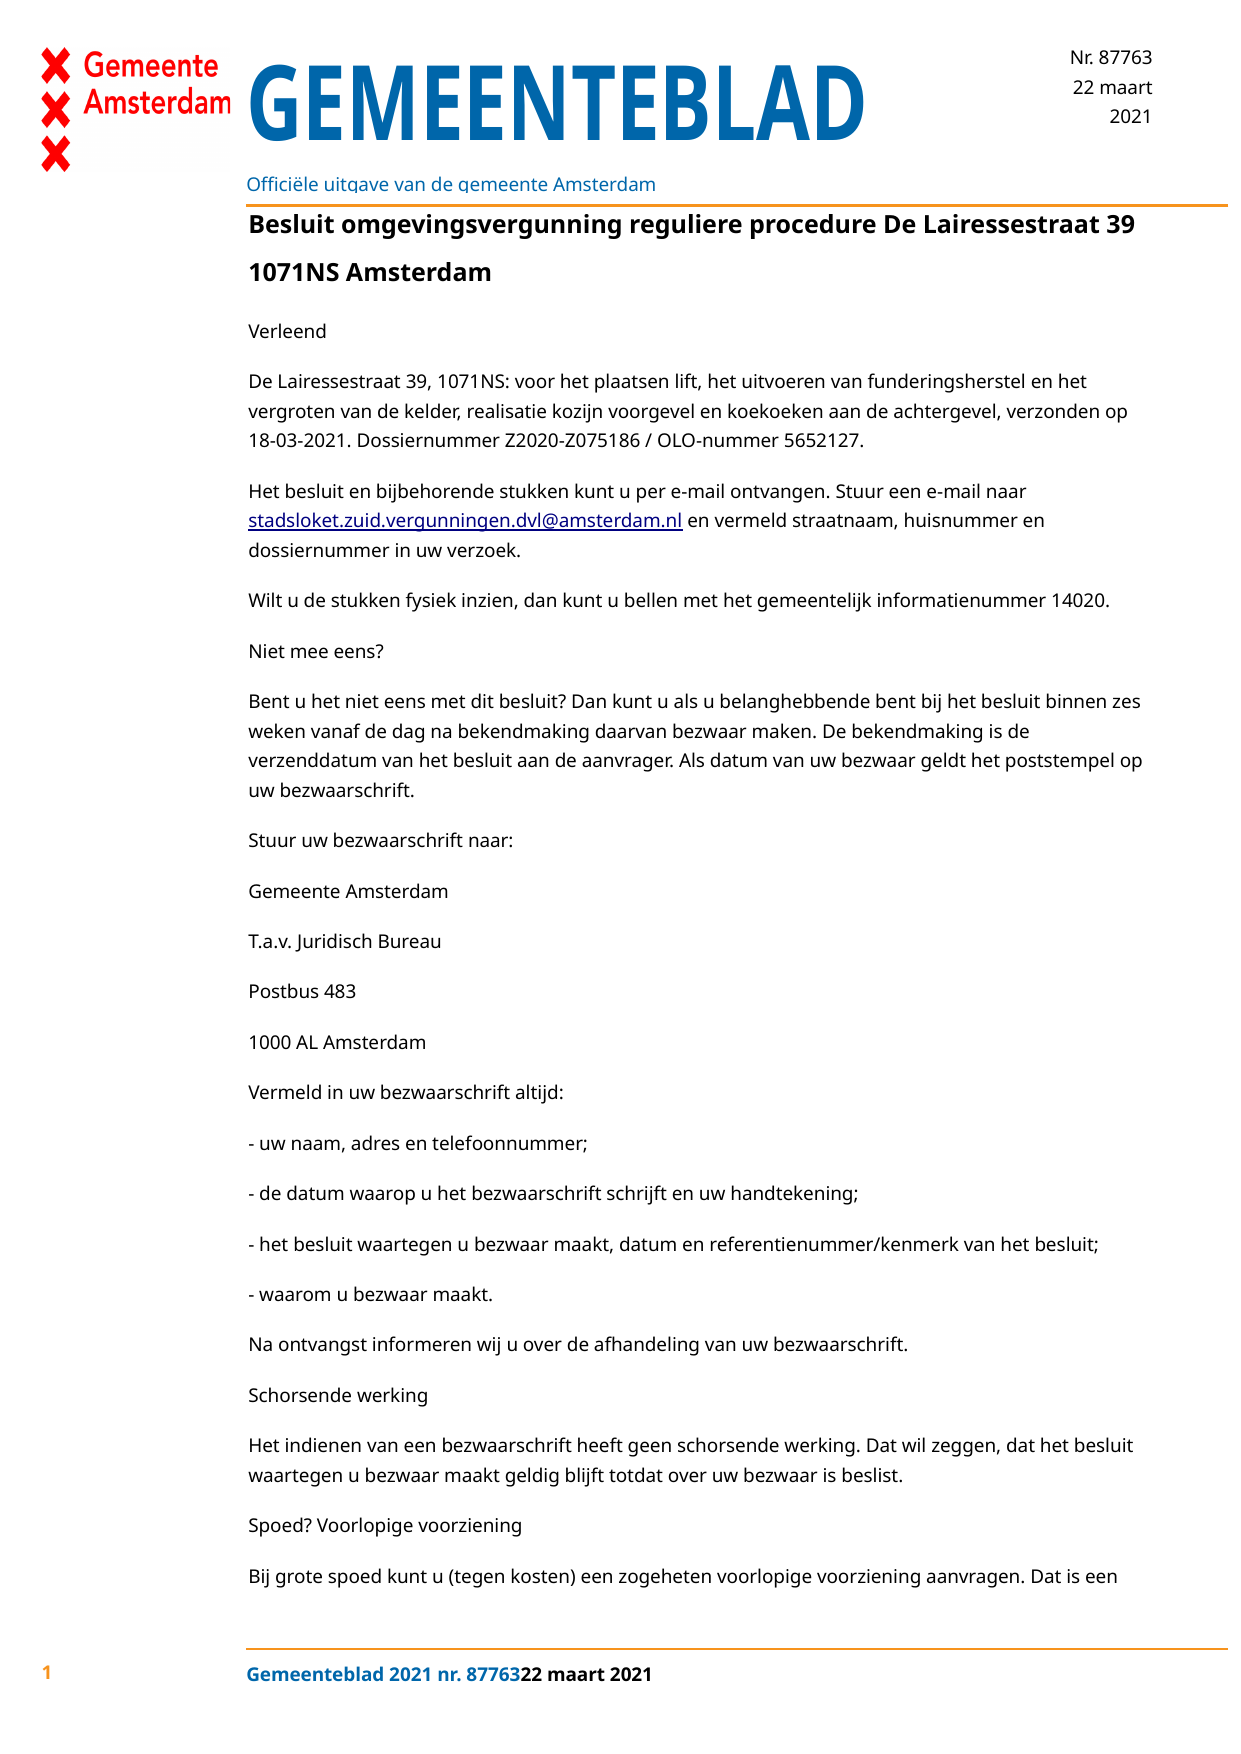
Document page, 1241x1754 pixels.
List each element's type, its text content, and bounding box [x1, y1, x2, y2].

text - de datum waarop u het bezwaarschrift schrijft en uw handtekening; [248, 1180, 1152, 1206]
text Het besluit en bijbehorende stukken kunt u per e-mail ontvangen. Stuur een e-mail naar stadsloket.zuid.vergunningen.dvl@amsterdam.nl en vermeld straatnaam, huisnummer en dossiernummer in uw verzoek. [248, 478, 1152, 563]
text De Lairessestraat 39, 1071NS: voor het plaatsen lift, het uitvoeren van funderingsherstel en het vergroten van de kelder, realisatie kozijn voorgevel en koekoeken aan de achtergevel, verzonden op 18-03-2021. Dossiernummer Z2020-Z075186 / OLO-nummer 5652127. [248, 368, 1152, 453]
text 1000 AL Amsterdam [248, 1029, 1152, 1055]
text Stuur uw bezwaarschrift naar: [248, 827, 1152, 853]
text Postbus 483 [248, 979, 1152, 1004]
text Na ontvangst informeren wij u over de afhandeling van uw bezwaarschrift. [248, 1332, 1152, 1357]
text Spoed? Voorlopige voorziening [248, 1512, 1152, 1538]
text T.a.v. Juridisch Bureau [248, 928, 1152, 954]
text Wilt u de stukken fysiek inzien, dan kunt u bellen met het gemeentelijk informatienummer 14020. [248, 587, 1152, 613]
text Besluit omgevingsvergunning reguliere procedure De Lairessestraat 39 1071NS Amsterdam [248, 207, 1152, 288]
text Bij grote spoed kunt u (tegen kosten) een zogeheten voorlopige voorziening aanvragen. Dat is een [248, 1563, 1152, 1589]
text Schorsende werking [248, 1382, 1152, 1408]
text Verleend [248, 318, 1152, 344]
text - het besluit waartegen u bezwaar maakt, datum en referentienummer/kenmerk van het besluit; [248, 1231, 1152, 1257]
text Niet mee eens? [248, 638, 1152, 664]
text Het indienen van een bezwaarschrift heeft geen schorsende werking. Dat wil zeggen, dat het besluit waartegen u bezwaar maakt geldig blijft totdat over uw bezwaar is beslist. [248, 1432, 1152, 1488]
text Vermeld in uw bezwaarschrift altijd: [248, 1079, 1152, 1105]
picture [41, 47, 231, 172]
text - uw naam, adres en telefoonnummer; [248, 1130, 1152, 1156]
text Bent u het niet eens met dit besluit? Dan kunt u als u belanghebbende bent bij het besluit binnen zes weken vanaf de dag na bekendmaking daarvan bezwaar maken. De bekendmaking is de verzenddatum van het besluit aan de aanvrager. Als datum van uw bezwaar geldt het poststempel op uw bezwaarschrift. [248, 688, 1152, 803]
text - waarom u bezwaar maakt. [248, 1281, 1152, 1307]
text Gemeente Amsterdam [248, 878, 1152, 904]
